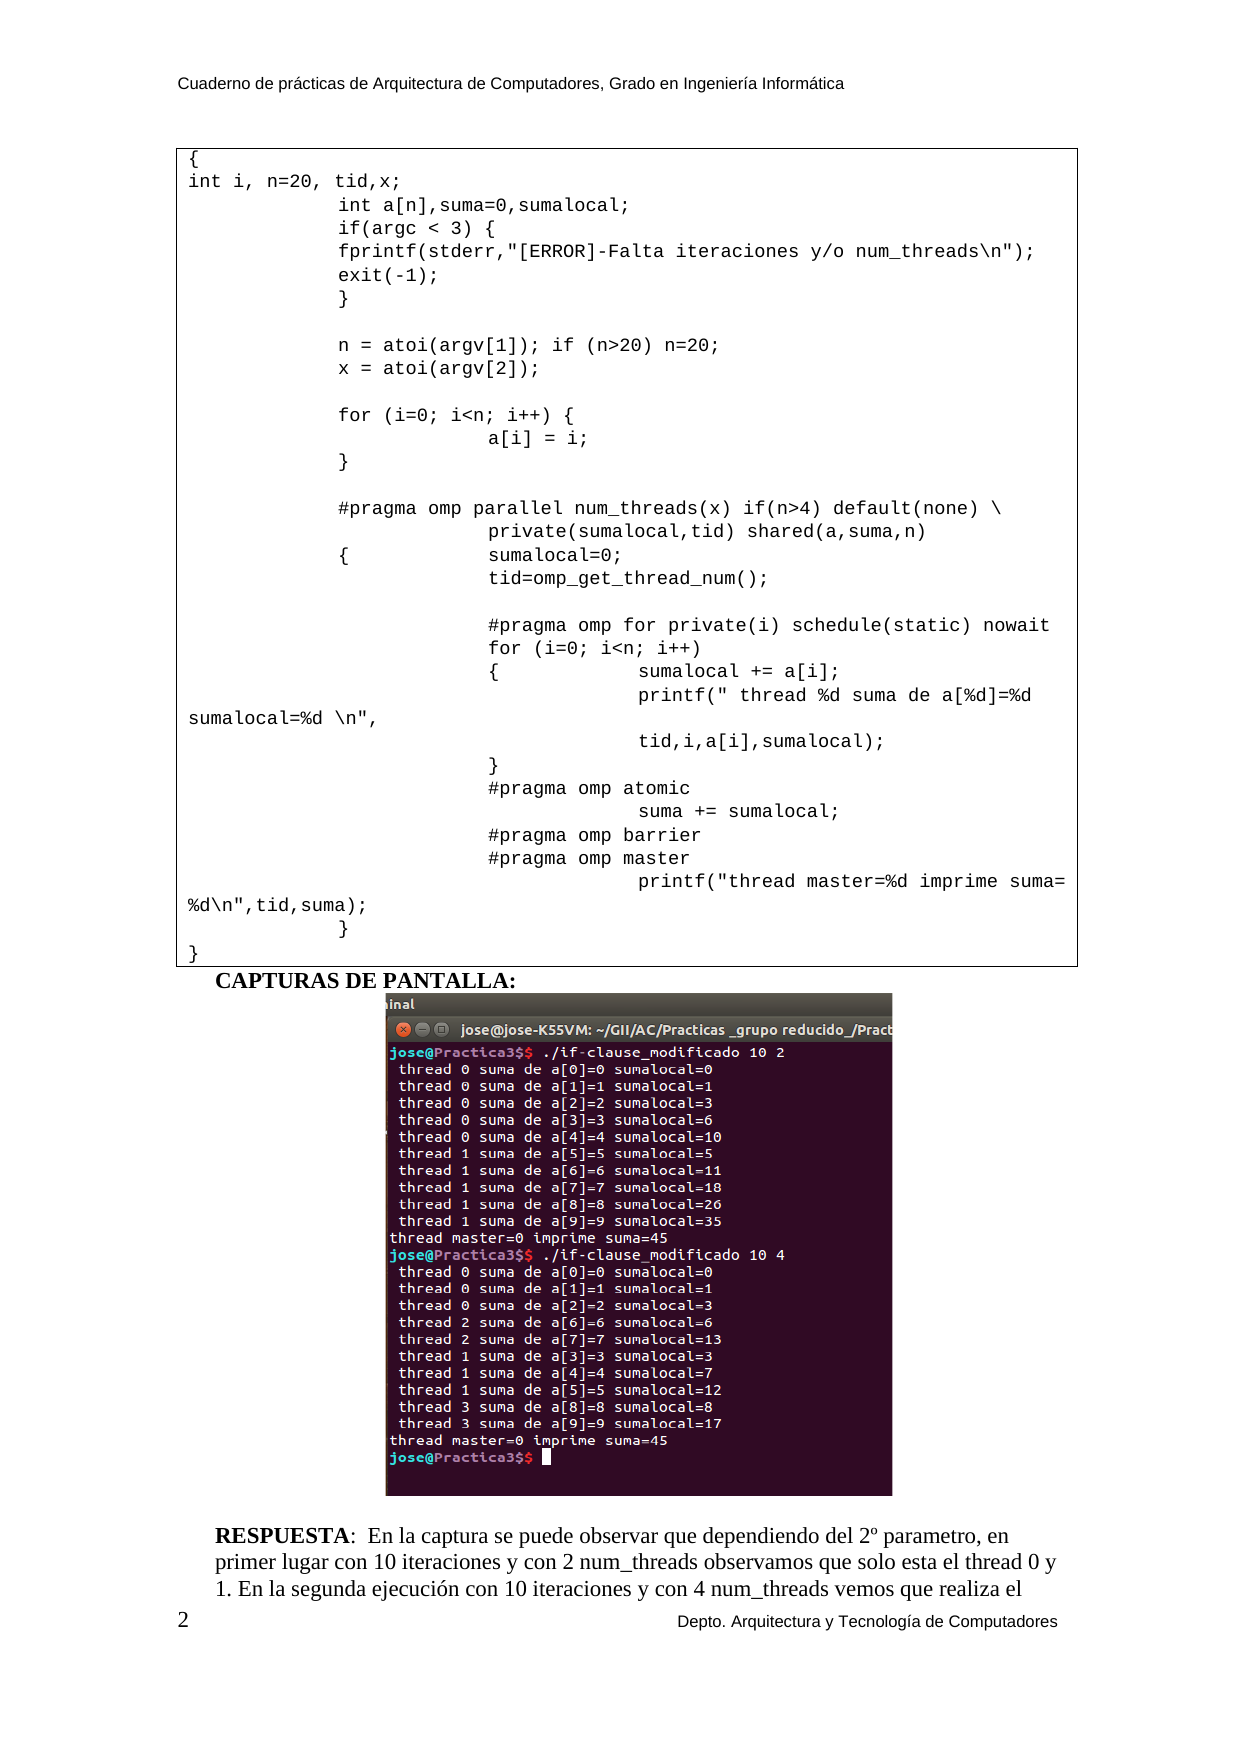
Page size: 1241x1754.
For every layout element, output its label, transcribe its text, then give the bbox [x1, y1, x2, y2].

text RESPUESTA: En la captura se puede observar que dependiendo del 2º parametro, en primer lugar con 10 iteraciones y con 2 num_threads observamos que solo esta el thread 0 y 1. En la segunda ejecución con 10 iteraciones y con 4 num_threads vemos que realiza el [215, 1522, 1063, 1601]
text CAPTURAS DE PANTALLA: [215, 967, 1063, 993]
picture [385, 993, 441, 1496]
table_header { int i, n=20, tid,x; int a[n],suma=0,sumalocal; if(argc < 3) { fprintf(stderr,"[ERROR]-Falta iteraciones y/o num_threads\n"); exit(-1); } n = atoi(argv[1]); if (n>20) n=20; x = atoi(argv[2]); for (i=0; i<n; i++) { a[i] = i; } #pragma omp parallel num_threads(x) if(n>4) default(none) \ private(sumalocal,tid) shared(a,suma,n) { sumalocal=0; tid=omp_get_thread_num(); #pragma omp for private(i) schedule(static) nowait for (i=0; i<n; i++) { sumalocal += a[i]; printf(" thread %d suma de a[%d]=%d sumalocal=%d \n", tid,i,a[i],sumalocal); } #pragma omp atomic suma += sumalocal; #pragma omp barrier #pragma omp master printf("thread master=%d imprime suma=%d\n",tid,suma); } } [177, 149, 1077, 966]
